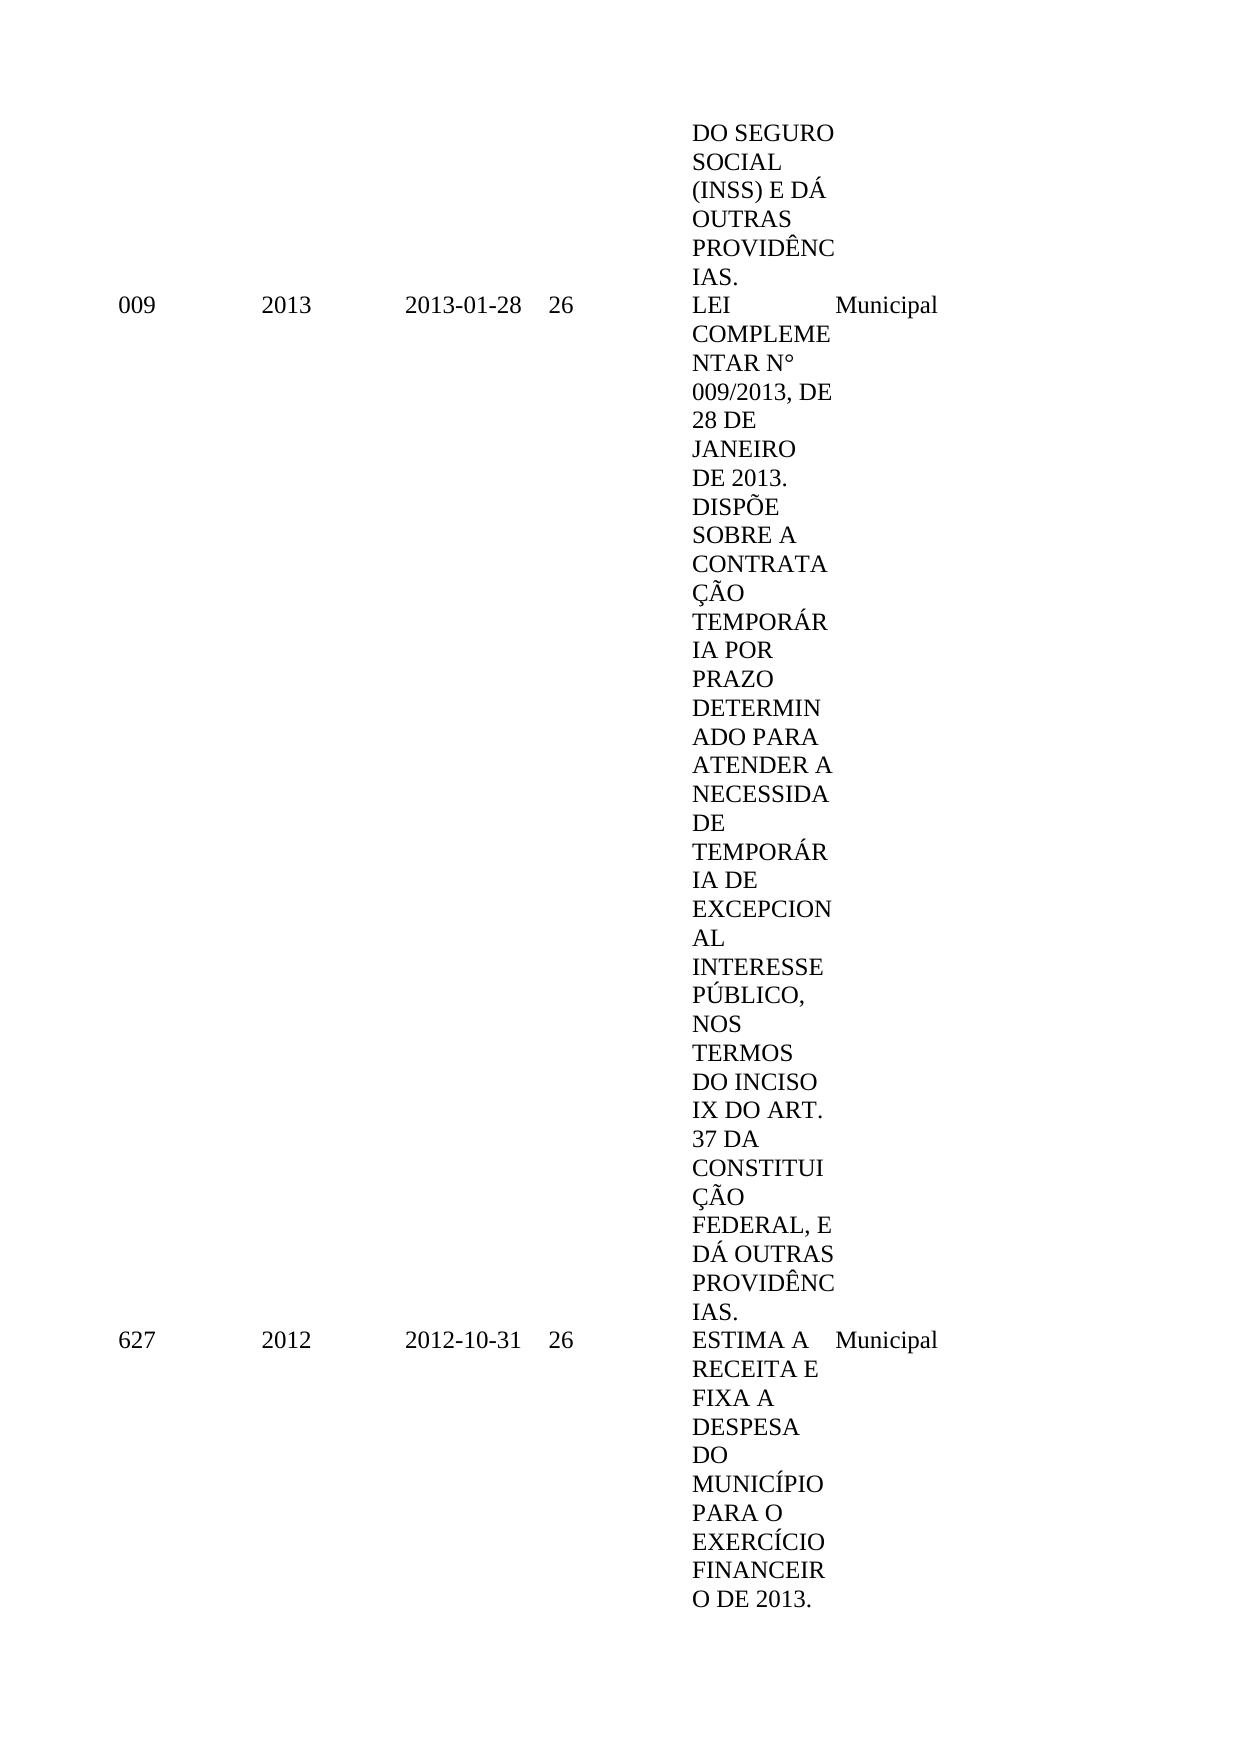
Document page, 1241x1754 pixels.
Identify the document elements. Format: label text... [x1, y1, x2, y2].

table_cell 2013-01-28 [405, 291, 548, 1326]
table_cell Municipal [835, 1326, 979, 1613]
table_cell [979, 118, 1122, 291]
table_cell 2012 [261, 1326, 405, 1613]
table_cell ESTIMA A RECEITA E FIXA A DESPESA DO MUNICÍPIO PARA O EXERCÍCIO FINANCEIRO DE 2013. [692, 1326, 835, 1613]
table_cell Municipal [835, 291, 979, 1326]
table_cell [118, 118, 261, 291]
table_cell 26 [548, 291, 692, 1326]
table_cell [261, 118, 405, 291]
table_cell 009 [118, 291, 261, 1326]
table_cell [548, 118, 692, 291]
table_cell [979, 291, 1122, 1326]
table_cell [405, 118, 548, 291]
table_cell DO SEGURO SOCIAL (INSS) E DÁ OUTRAS PROVIDÊNCIAS. [692, 118, 835, 291]
table_cell 2013 [261, 291, 405, 1326]
table_cell 2012-10-31 [405, 1326, 548, 1613]
table_cell 26 [548, 1326, 692, 1613]
table_cell [835, 118, 979, 291]
table_cell LEI COMPLEMENTAR N° 009/2013, DE 28 DE JANEIRO DE 2013. DISPÕE SOBRE A CONTRATAÇÃO TEMPORÁRIA POR PRAZO DETERMINADO PARA ATENDER A NECESSIDADE TEMPORÁRIA DE EXCEPCIONAL INTERESSE PÚBLICO, NOS TERMOS DO INCISO IX DO ART. 37 DA CONSTITUIÇÃO FEDERAL, E DÁ OUTRAS PROVIDÊNCIAS. [692, 291, 835, 1326]
table_cell [979, 1326, 1122, 1613]
table_cell 627 [118, 1326, 261, 1613]
